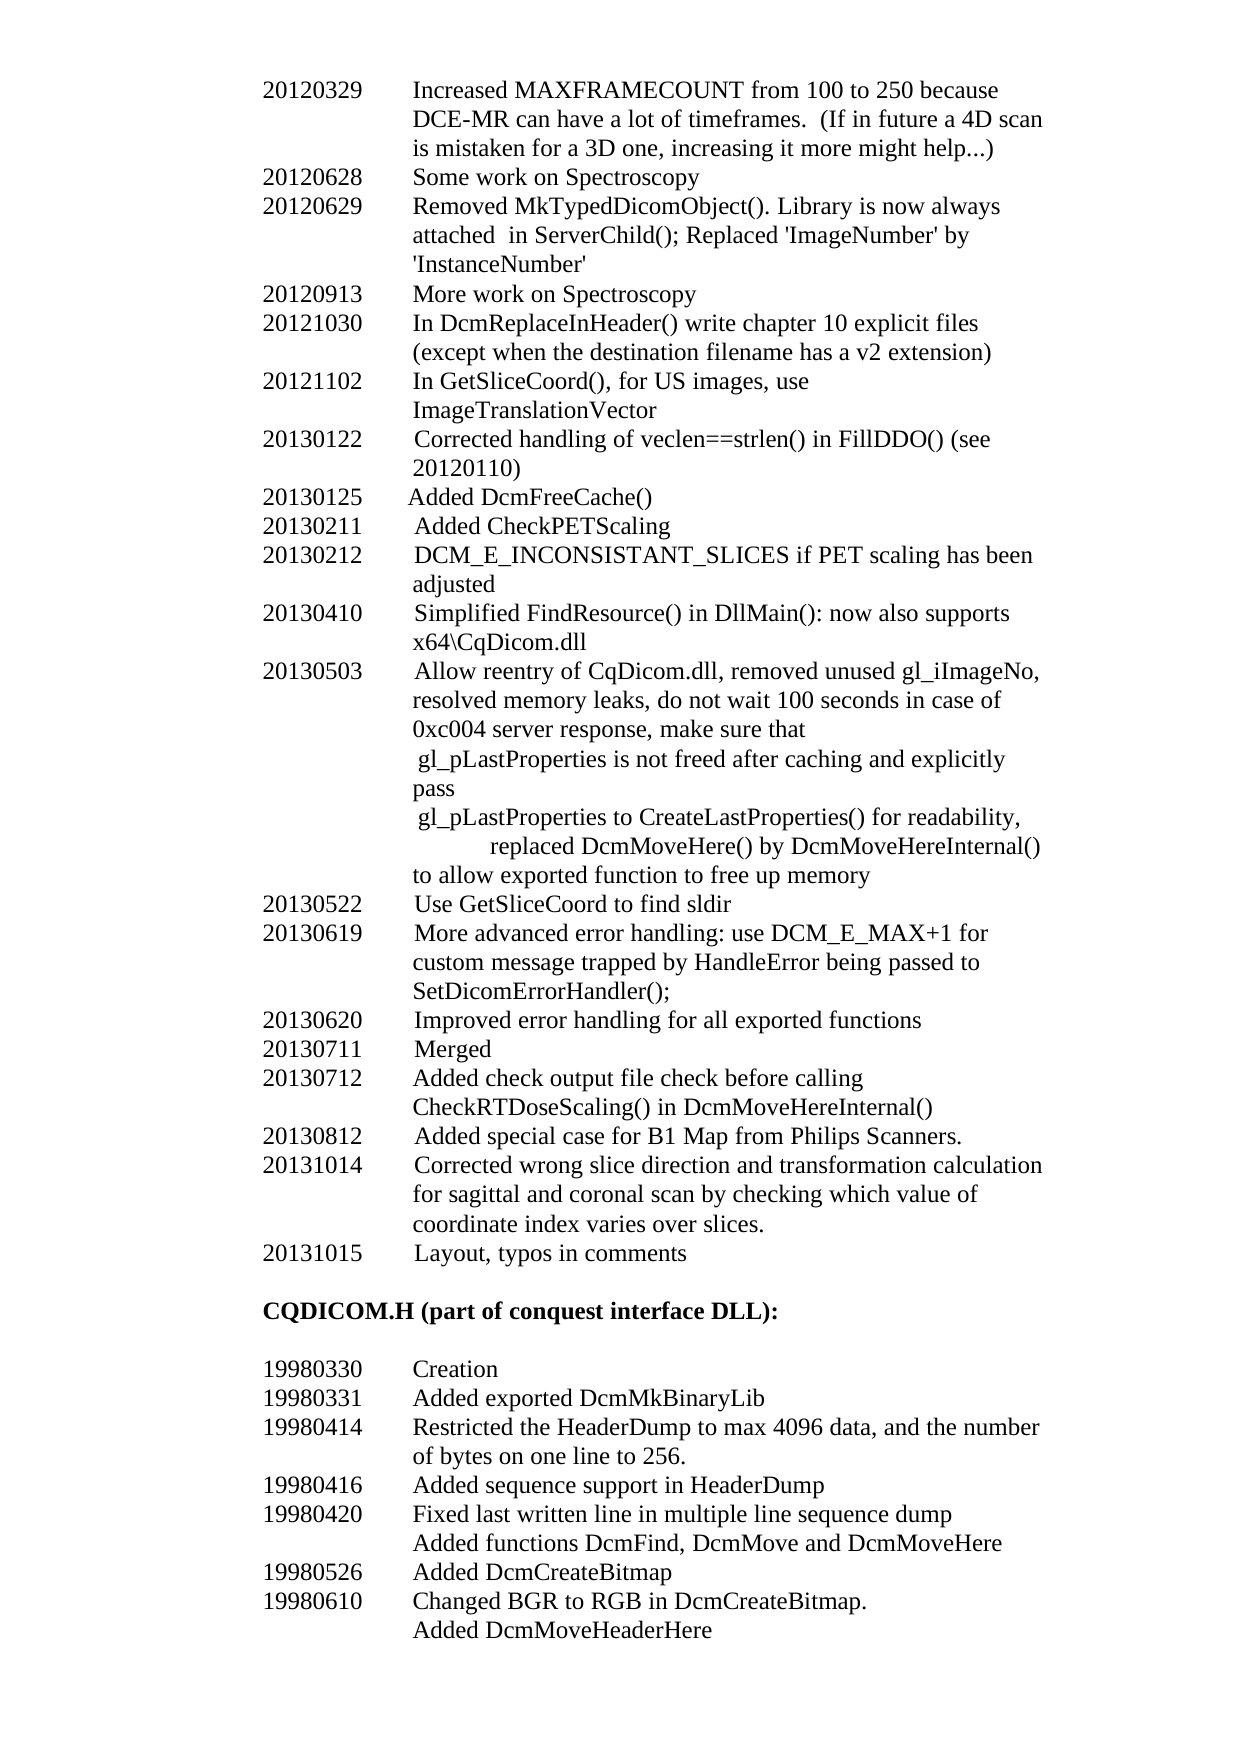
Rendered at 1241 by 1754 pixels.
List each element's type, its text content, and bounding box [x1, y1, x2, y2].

text 19980331 Added exported DcmMkBinaryLib [187, 1383, 1053, 1412]
text 20130712 Added check output file check before calling CheckRTDoseScaling() in DcmMoveHereInternal() [187, 1063, 1053, 1121]
text 20130122 Corrected handling of veclen==strlen() in FillDDO() (see 20120110) [187, 424, 1053, 482]
text 20130212 DCM_E_INCONSISTANT_SLICES if PET scaling has been adjusted [187, 540, 1053, 598]
text 20130711 Merged [187, 1034, 1053, 1063]
text 19980526 Added DcmCreateBitmap [187, 1557, 1053, 1586]
text 19980610 Changed BGR to RGB in DcmCreateBitmap. Added DcmMoveHeaderHere [187, 1586, 1053, 1644]
text 20130620 Improved error handling for all exported functions [187, 1005, 1053, 1034]
text 20120913 More work on Spectroscopy [187, 278, 1053, 307]
text 19980330 Creation [187, 1354, 1053, 1383]
text 20130503 Allow reentry of CqDicom.dll, removed unused gl_iImageNo, resolved memory leaks, do not wait 100 seconds in case of 0xc004 server response, make sure that [187, 656, 1053, 743]
text CQDICOM.H (part of conquest interface DLL): [187, 1296, 1053, 1325]
text 20120329 Increased MAXFRAMECOUNT from 100 to 250 because DCE-MR can have a lot of timeframes. (If in future a 4D scan is mistaken for a 3D one, increasing it more might help...) [187, 75, 1053, 162]
text 20121102 In GetSliceCoord(), for US images, use ImageTranslationVector [187, 366, 1053, 424]
text 19980420 Fixed last written line in multiple line sequence dump Added functions DcmFind, DcmMove and DcmMoveHere [187, 1499, 1053, 1557]
text 20120628 Some work on Spectroscopy [187, 162, 1053, 191]
text 19980414 Restricted the HeaderDump to max 4096 data, and the number of bytes on one line to 256. [187, 1412, 1053, 1470]
text replaced DcmMoveHere() by DcmMoveHereInternal() to allow exported function to free up memory [187, 831, 1053, 889]
text 20130125 Added DcmFreeCache() [187, 482, 1053, 511]
text 20130812 Added special case for B1 Map from Philips Scanners. [187, 1121, 1053, 1150]
text 20121030 In DcmReplaceInHeader() write chapter 10 explicit files (except when the destination filename has a v2 extension) [187, 307, 1053, 366]
text 20130522 Use GetSliceCoord to find sldir [187, 889, 1053, 918]
text 20120629 Removed MkTypedDicomObject(). Library is now always attached in ServerChild(); Replaced 'ImageNumber' by 'InstanceNumber' [187, 191, 1053, 278]
text 20131014 Corrected wrong slice direction and transformation calculation for sagittal and coronal scan by checking which value of coordinate index varies over slices. [187, 1150, 1053, 1237]
text 20130619 More advanced error handling: use DCM_E_MAX+1 for custom message trapped by HandleError being passed to SetDicomErrorHandler(); [187, 918, 1053, 1005]
text 20130410 Simplified FindResource() in DllMain(): now also supports x64\CqDicom.dll [187, 598, 1053, 656]
text 20131015 Layout, typos in comments [187, 1237, 1053, 1267]
text 20130211 Added CheckPETScaling [187, 511, 1053, 540]
text gl_pLastProperties to CreateLastProperties() for readability, [187, 802, 1053, 831]
text gl_pLastProperties is not freed after caching and explicitly pass [187, 743, 1053, 802]
text 19980416 Added sequence support in HeaderDump [187, 1470, 1053, 1499]
